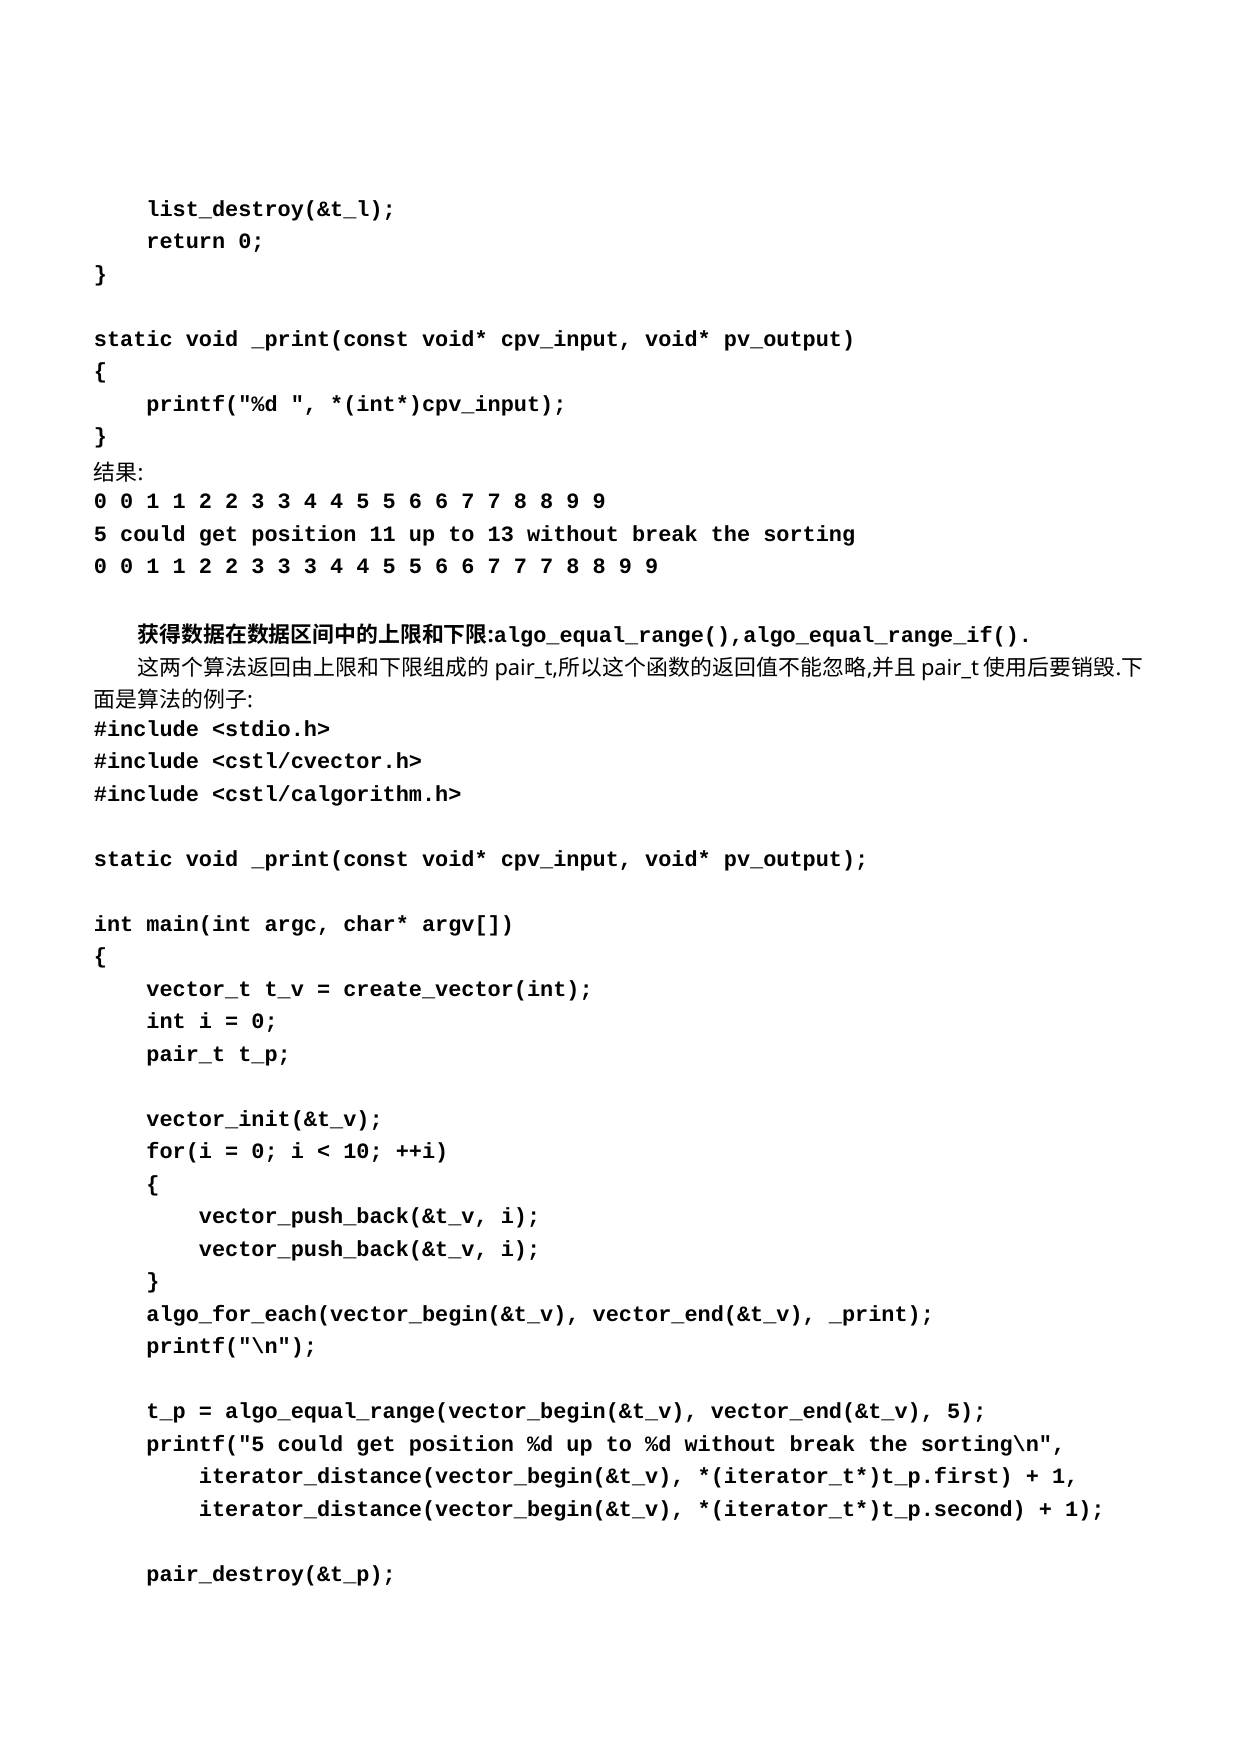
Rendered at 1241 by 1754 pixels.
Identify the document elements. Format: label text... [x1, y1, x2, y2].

text 0 0 1 1 2 2 3 3 4 4 5 5 6 6 7 7 8 8 9 9 [94, 487, 1144, 519]
text 获得数据在数据区间中的上限和下限:algo_equal_range(),algo_equal_range_if(). [94, 617, 1144, 649]
text 5 could get position 11 up to 13 without break the sorting [94, 519, 1144, 552]
text iterator_distance(vector_begin(&t_v), *(iterator_t*)t_p.first) + 1, [94, 1462, 1144, 1494]
text #include <cstl/calgorithm.h> [94, 779, 1144, 812]
text printf("5 could get position %d up to %d without break the sorting\n", [94, 1429, 1144, 1462]
text t_p = algo_equal_range(vector_begin(&t_v), vector_end(&t_v), 5); [94, 1397, 1144, 1429]
text static void _print(const void* cpv_input, void* pv_output) [94, 324, 1144, 357]
text #include <cstl/cvector.h> [94, 747, 1144, 779]
text pair_t t_p; [94, 1039, 1144, 1072]
text vector_push_back(&t_v, i); [94, 1234, 1144, 1267]
text #include <stdio.h> [94, 714, 1144, 747]
text } [94, 422, 1144, 454]
text printf("\n"); [94, 1332, 1144, 1364]
text vector_t t_v = create_vector(int); [94, 974, 1144, 1007]
text int i = 0; [94, 1007, 1144, 1039]
text vector_push_back(&t_v, i); [94, 1202, 1144, 1234]
text pair_destroy(&t_p); [94, 1559, 1144, 1592]
text vector_init(&t_v); [94, 1104, 1144, 1137]
text { [94, 357, 1144, 389]
text 这两个算法返回由上限和下限组成的pair_t,所以这个函数的返回值不能忽略,并且pair_t使用后要销毁.下面是算法的例子: [94, 649, 1144, 714]
text { [94, 942, 1144, 974]
text int main(int argc, char* argv[]) [94, 909, 1144, 942]
text list_destroy(&t_l); [94, 194, 1144, 227]
text 0 0 1 1 2 2 3 3 3 4 4 5 5 6 6 7 7 7 8 8 9 9 [94, 552, 1144, 584]
text for(i = 0; i < 10; ++i) [94, 1137, 1144, 1169]
text return 0; [94, 227, 1144, 259]
text 结果: [94, 454, 1144, 487]
text algo_for_each(vector_begin(&t_v), vector_end(&t_v), _print); [94, 1299, 1144, 1332]
text } [94, 1267, 1144, 1299]
text static void _print(const void* cpv_input, void* pv_output); [94, 844, 1144, 877]
text { [94, 1169, 1144, 1202]
text } [94, 259, 1144, 292]
text printf("%d ", *(int*)cpv_input); [94, 389, 1144, 422]
text iterator_distance(vector_begin(&t_v), *(iterator_t*)t_p.second) + 1); [94, 1494, 1144, 1527]
